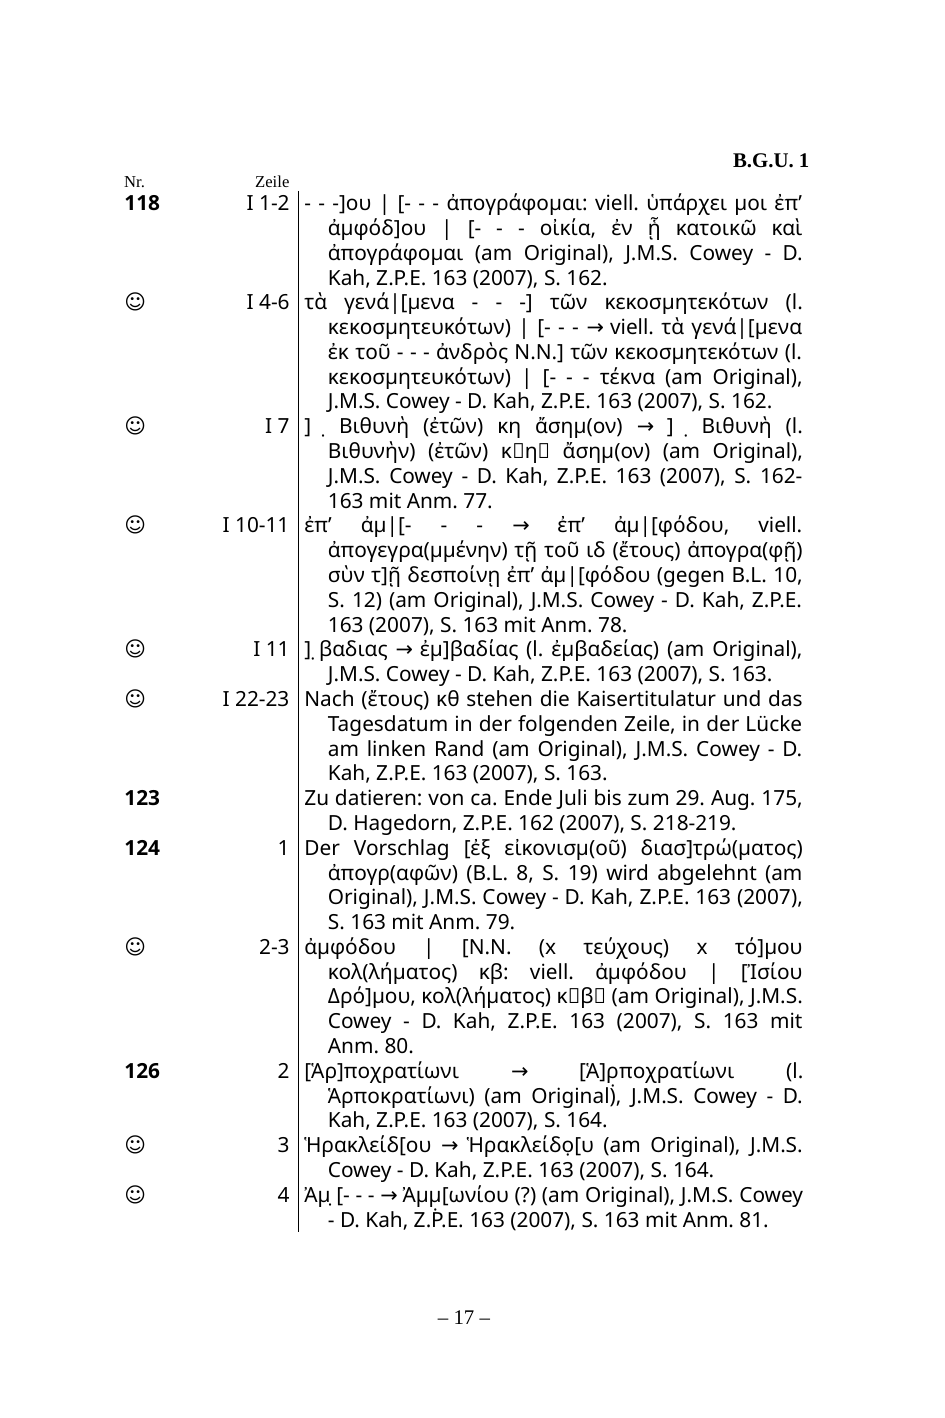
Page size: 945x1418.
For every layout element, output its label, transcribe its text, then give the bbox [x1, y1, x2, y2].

table_cell [Ἁρ]ποχρατίωνι → [Ἁ]ρ̣ποχρατίωνι (l. Ἁρποκρατίωνι) (am Original), J.M.S. Cowey - D. Kah, Z.P.E. 163 (2007), S. 164. [299, 1059, 809, 1133]
table_cell Ἡρακλείδ[ου → Ἡρακλείδο̣[υ (am Original), J.M.S. Cowey - D. Kah, Z.P.E. 163 (2007), S. 164. [299, 1133, 809, 1182]
table_cell I 22-23 [207, 687, 298, 786]
table_cell ☺ [118, 414, 207, 513]
table_cell ☺ [118, 513, 207, 637]
table_cell I 1-2 [207, 191, 298, 290]
table_cell ] ̣ Βιθυνὴ (ἐτῶν) κη ἄσημ(ον) → ] ̣ Βιθυνὴ (l. Βιθυνὴν) (ἐτῶν) κη ἄσημ(ον) (am Original), J.M.S. Cowey - D. Kah, Z.P.E. 163 (2007), S. 162-163 mit Anm. 77. [299, 414, 809, 513]
table_cell ☺ [118, 290, 207, 414]
table_cell ἀμφόδου | [N.N. (x τεύχους) x τό]μου κολ(λήματος) κβ: viell. ἀμφόδου | [Ἰσίου Δρό]μου, κολ(λήματος) κβ (am Original), J.M.S. Cowey - D. Kah, Z.P.E. 163 (2007), S. 163 mit Anm. 80. [299, 935, 809, 1058]
table_cell ] ̣βαδιας → ἐμ]βαδίας (l. ἐμβαδείας) (am Original), J.M.S. Cowey - D. Kah, Z.P.E. 163 (2007), S. 163. [299, 637, 809, 687]
table_cell 2-3 [207, 935, 298, 1058]
table_cell 4 [207, 1183, 298, 1232]
table_cell 126 [118, 1059, 207, 1133]
table_cell 123 [118, 786, 298, 835]
table_cell I 4-6 [207, 290, 298, 414]
table_cell 118 [118, 191, 207, 290]
table_cell ☺ [118, 1133, 207, 1182]
table_cell τὰ γενά|[μενα - - -] τῶν κεκοσμητεκότων (l. κεκοσμητευκότων) | [- - - → viell. τὰ γενά|[μενα ἐκ τοῦ - - - ἀνδρὸς N.N.] τῶν κεκοσμητεκότων (l. κεκοσμητευκότων) | [- - - τέκνα (am Original), J.M.S. Cowey - D. Kah, Z.P.E. 163 (2007), S. 162. [299, 290, 809, 414]
table_cell I 10-11 [207, 513, 298, 637]
table_cell Nach (ἔτους) κθ stehen die Kaisertitulatur und das Tagesdatum in der folgenden Zeile, in der Lücke am linken Rand (am Original), J.M.S. Cowey - D. Kah, Z.P.E. 163 (2007), S. 163. [299, 687, 809, 786]
table_cell ἐπʼ ἀμ|[- - - → ἐπʼ ἀμ|[φόδου, viell. ἀπογεγρα(μμένην) τῇ τοῦ ιδ (ἔτους) ἀπογρα(φῇ) σὺν τ]ῇ δεσποίνῃ ἐπʼ ἀμ|[φόδου (gegen B.L. 10, S. 12) (am Original), J.M.S. Cowey - D. Kah, Z.P.E. 163 (2007), S. 163 mit Anm. 78. [299, 513, 809, 637]
table_cell 2 [207, 1059, 298, 1133]
table_cell 3 [207, 1133, 298, 1182]
table_cell Zu datieren: von ca. Ende Juli bis zum 29. Aug. 175, D. Hagedorn, Z.P.E. 162 (2007), S. 218-219. [299, 786, 809, 835]
table_cell ☺ [118, 637, 207, 687]
table_cell Ἀμ ̣[- - - → Ἀμμ̣[ωνίου (?) (am Original), J.M.S. Cowey - D. Kah, Z.P.E. 163 (2007), S. 163 mit Anm. 81. [299, 1183, 809, 1232]
table_cell ☺ [118, 687, 207, 786]
table_cell 1 [207, 835, 298, 934]
table_cell ☺ [118, 935, 207, 1058]
table_cell ☺ [118, 1183, 207, 1232]
table_cell 124 [118, 835, 207, 934]
table_cell I 11 [207, 637, 298, 687]
table_cell - - -]ου | [- - - ἀπογράφομαι: viell. ὑπάρχει μοι ἐπ’ ἀμφόδ]ου | [- - - οἰκία, ἐν ᾗ κατοικῶ καὶ ἀπογράφομαι (am Original), J.M.S. Cowey - D. Kah, Z.P.E. 163 (2007), S. 162. [299, 191, 809, 290]
table_cell Der Vorschlag [ἐξ εἰκονισμ(οῦ) διασ]τρώ(ματος) ἀπογρ(αφῶν) (B.L. 8, S. 19) wird abgelehnt (am Original), J.M.S. Cowey - D. Kah, Z.P.E. 163 (2007), S. 163 mit Anm. 79. [299, 835, 809, 934]
table_cell I 7 [207, 414, 298, 513]
